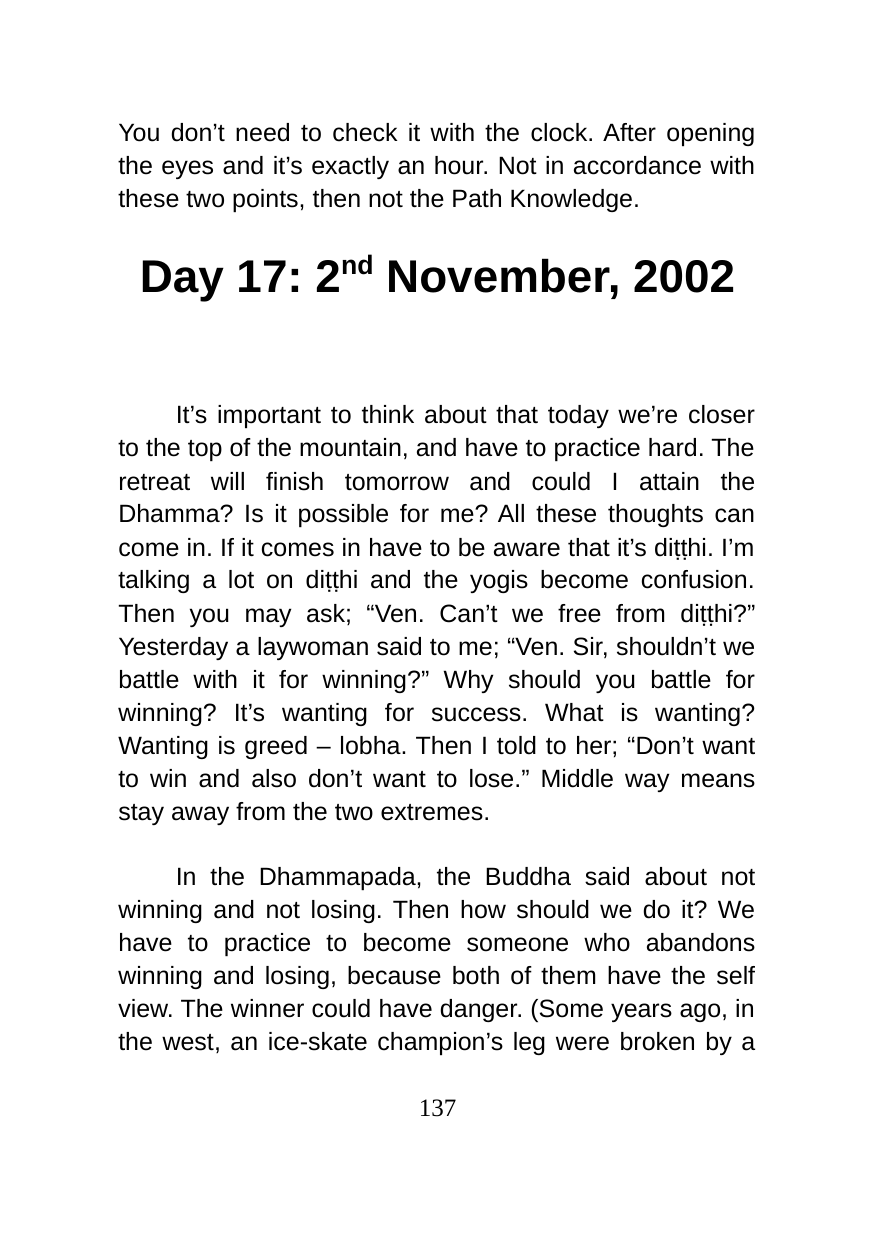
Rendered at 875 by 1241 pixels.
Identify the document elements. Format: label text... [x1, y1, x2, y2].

text In the Dhammapada, the Buddha said about not winning and not losing. Then how should we do it? We have to practice to become someone who abandons winning and losing, because both of them have the self view. The winner could have danger. (Some years ago, in the west, an ice-skate champion’s leg were broken by a [118, 862, 756, 1056]
text It’s important to think about that today we’re closer to the top of the mountain, and have to practice hard. The retreat will finish tomorrow and could I attain the Dhamma? Is it possible for me? All these thoughts can come in. If it comes in have to be aware that it’s diṭṭhi. I’m talking a lot on diṭṭhi and the yogis become confusion. Then you may ask; “Ven. Can’t we free from diṭṭhi?” Yesterday a laywoman said to me; “Ven. Sir, shouldn’t we battle with it for winning?” Why should you battle for winning? It’s wanting for success. What is wanting? Wanting is greed – lobha. Then I told to her; “Don’t want to win and also don’t want to lose.” Middle way means stay away from the two extremes. [118, 400, 756, 825]
subtitle Day 17: 2nd November, 2002 [118, 250, 756, 302]
text You don’t need to check it with the clock. After opening the eyes and it’s exactly an hour. Not in accordance with these two points, then not the Path Knowledge. [118, 118, 756, 213]
